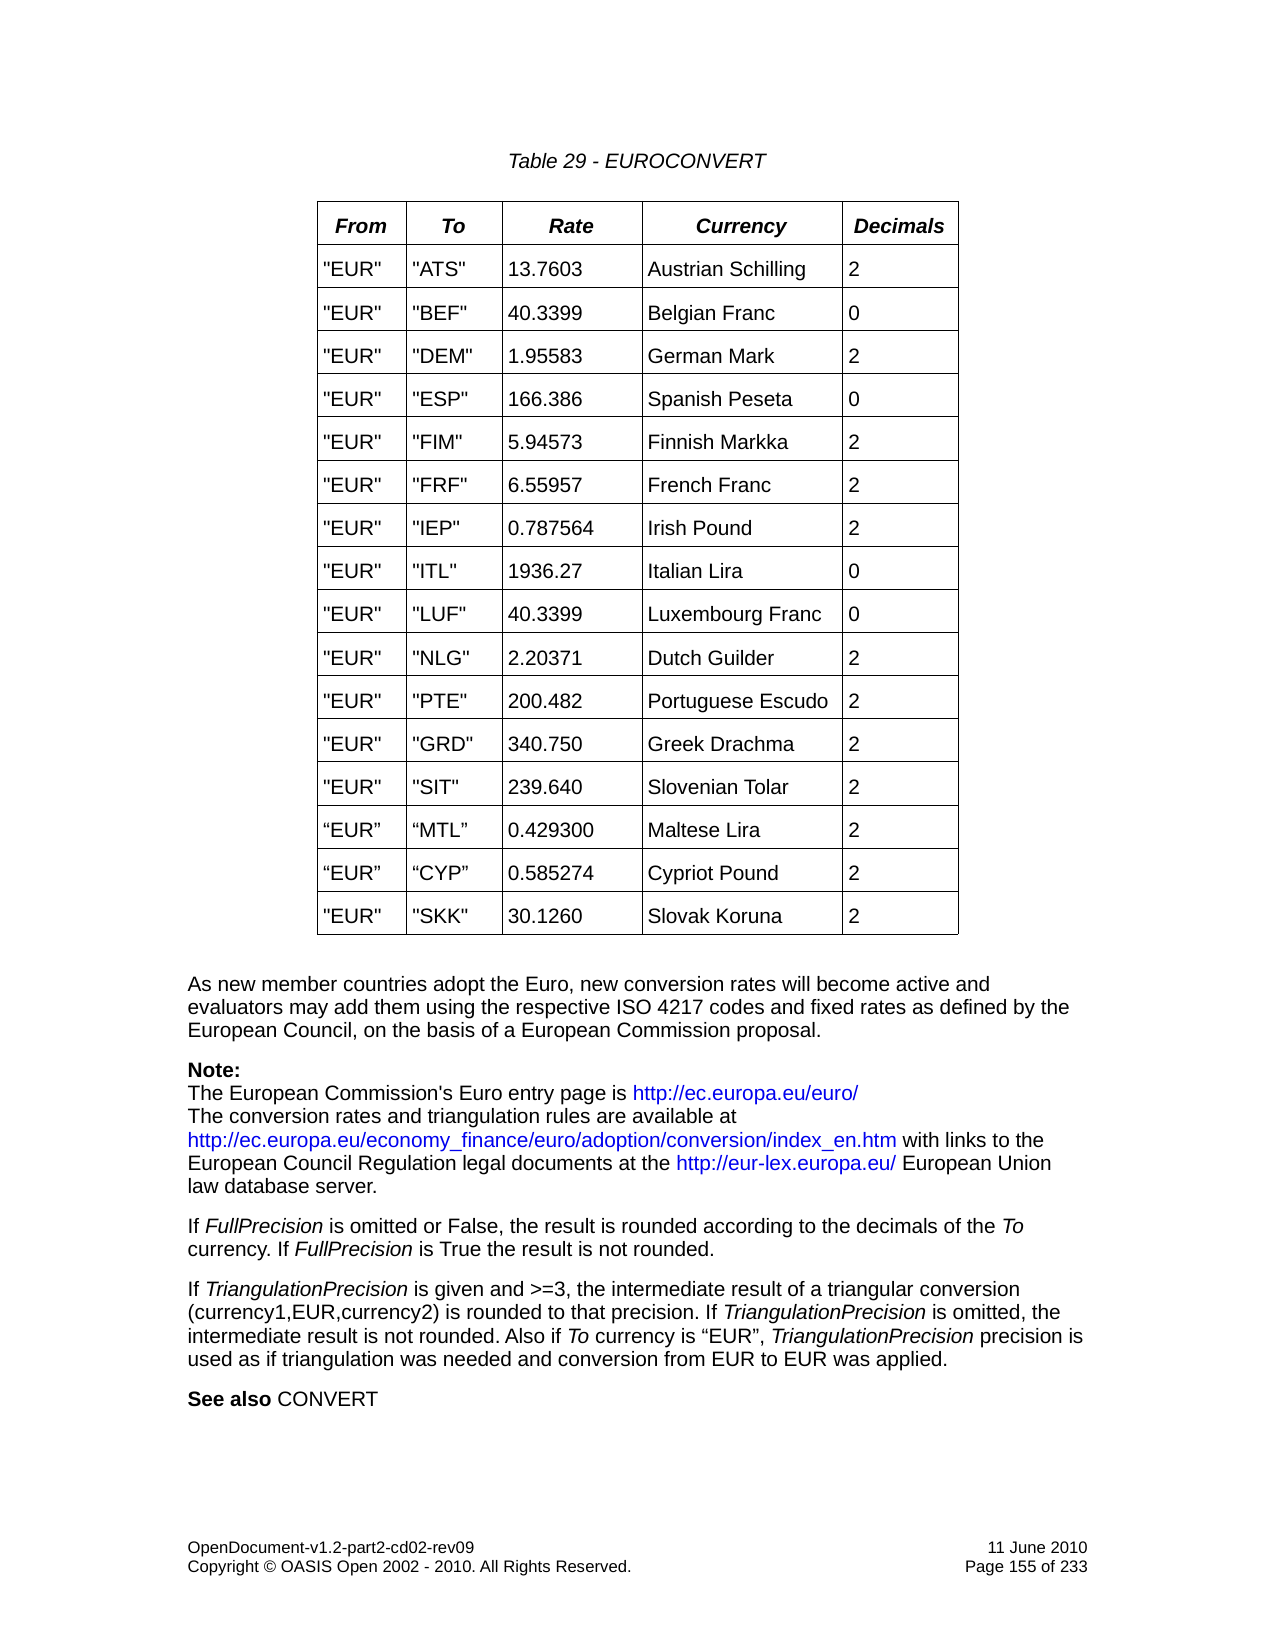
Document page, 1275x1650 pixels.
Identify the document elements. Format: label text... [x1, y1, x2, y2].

table_cell “EUR” [318, 849, 406, 891]
table_cell 166.386 [503, 374, 642, 416]
table_cell "EUR" [318, 719, 406, 761]
table_cell 1936.27 [503, 547, 642, 589]
table_cell Portuguese Escudo [643, 676, 842, 718]
table_cell Belgian Franc [643, 288, 842, 330]
table_cell 2 [843, 849, 958, 891]
table_cell Italian Lira [643, 547, 842, 589]
table_cell "EUR" [318, 331, 406, 373]
table_cell "EUR" [318, 547, 406, 589]
table_header Rate [503, 202, 642, 244]
table_cell "SKK" [407, 892, 502, 934]
table_cell 0.429300 [503, 806, 642, 848]
table_cell 6.55957 [503, 461, 642, 503]
table_cell 2 [843, 417, 958, 459]
table_cell Greek Drachma [643, 719, 842, 761]
table_cell "EUR" [318, 590, 406, 632]
table_cell 2 [843, 461, 958, 503]
table_cell 2 [843, 762, 958, 804]
table_cell "IEP" [407, 504, 502, 546]
table_cell 2 [843, 504, 958, 546]
table_cell "EUR" [318, 461, 406, 503]
table_cell "EUR" [318, 245, 406, 287]
table_cell 0 [843, 590, 958, 632]
table_cell 0 [843, 288, 958, 330]
table_cell Luxembourg Franc [643, 590, 842, 632]
table_cell German Mark [643, 331, 842, 373]
table_cell “MTL” [407, 806, 502, 848]
table_cell Cypriot Pound [643, 849, 842, 891]
table_cell "FRF" [407, 461, 502, 503]
table_cell “EUR” [318, 806, 406, 848]
table_cell "EUR" [318, 288, 406, 330]
table_cell 239.640 [503, 762, 642, 804]
table_cell "GRD" [407, 719, 502, 761]
text If TriangulationPrecision is given and >=3, the intermediate result of a triangular conversion (currency1,EUR,currency2) is rounded to that precision. If TriangulationPrecision is omitted, the intermediate result is not rounded. Also if To currency is “EUR”, TriangulationPrecision precision is used as if triangulation was needed and conversion from EUR to EUR was applied. [187, 1278, 1088, 1371]
table_cell 40.3399 [503, 590, 642, 632]
table_cell Dutch Guilder [643, 633, 842, 675]
table_cell 40.3399 [503, 288, 642, 330]
table_cell "LUF" [407, 590, 502, 632]
table_cell 340.750 [503, 719, 642, 761]
table_cell 2 [843, 331, 958, 373]
table_cell "ITL" [407, 547, 502, 589]
table_cell "ATS" [407, 245, 502, 287]
table_cell Austrian Schilling [643, 245, 842, 287]
table_cell 0 [843, 547, 958, 589]
table_cell 2.20371 [503, 633, 642, 675]
table_header Currency [643, 202, 842, 244]
table_header To [407, 202, 502, 244]
table_cell Finnish Markka [643, 417, 842, 459]
table_cell 2 [843, 719, 958, 761]
table_cell 2 [843, 892, 958, 934]
table_cell 1.95583 [503, 331, 642, 373]
table_cell "EUR" [318, 892, 406, 934]
table_cell "EUR" [318, 633, 406, 675]
table_cell "EUR" [318, 676, 406, 718]
text As new member countries adopt the Euro, new conversion rates will become active and evaluators may add them using the respective ISO 4217 codes and fixed rates as defined by the European Council, on the basis of a European Commission proposal. [187, 972, 1088, 1042]
table_cell "PTE" [407, 676, 502, 718]
table_cell Maltese Lira [643, 806, 842, 848]
table_cell “CYP” [407, 849, 502, 891]
table_header Decimals [843, 202, 958, 244]
table_cell "EUR" [318, 417, 406, 459]
table_cell "EUR" [318, 762, 406, 804]
table_cell 13.7603 [503, 245, 642, 287]
table_cell 0 [843, 374, 958, 416]
table_cell "NLG" [407, 633, 502, 675]
table_header From [318, 202, 406, 244]
table_cell Slovenian Tolar [643, 762, 842, 804]
text See also CONVERT [187, 1387, 1088, 1411]
text Table 29 - EUROCONVERT [187, 150, 1088, 173]
table_cell Irish Pound [643, 504, 842, 546]
table_cell "DEM" [407, 331, 502, 373]
table_cell French Franc [643, 461, 842, 503]
table_cell 200.482 [503, 676, 642, 718]
table_cell 2 [843, 245, 958, 287]
table_cell 30.1260 [503, 892, 642, 934]
table_cell 2 [843, 633, 958, 675]
table_cell 2 [843, 676, 958, 718]
table_cell "EUR" [318, 374, 406, 416]
table_cell "FIM" [407, 417, 502, 459]
table_cell "BEF" [407, 288, 502, 330]
table_cell "EUR" [318, 504, 406, 546]
table_cell "ESP" [407, 374, 502, 416]
table_cell 5.94573 [503, 417, 642, 459]
table_cell Spanish Peseta [643, 374, 842, 416]
table_cell 2 [843, 806, 958, 848]
text Note: The European Commission's Euro entry page is http://ec.europa.eu/euro/ The conversion rates and triangulation rules are available at http://ec.europa.eu/economy_finance/euro/adoption/conversion/index_en.htm with links to the European Council Regulation legal documents at the http://eur-lex.europa.eu/ European Union law database server. [187, 1059, 1088, 1198]
table_cell 0.787564 [503, 504, 642, 546]
table_cell 0.585274 [503, 849, 642, 891]
table_cell "SIT" [407, 762, 502, 804]
table_cell Slovak Koruna [643, 892, 842, 934]
text If FullPrecision is omitted or False, the result is rounded according to the decimals of the To currency. If FullPrecision is True the result is not rounded. [187, 1215, 1088, 1261]
